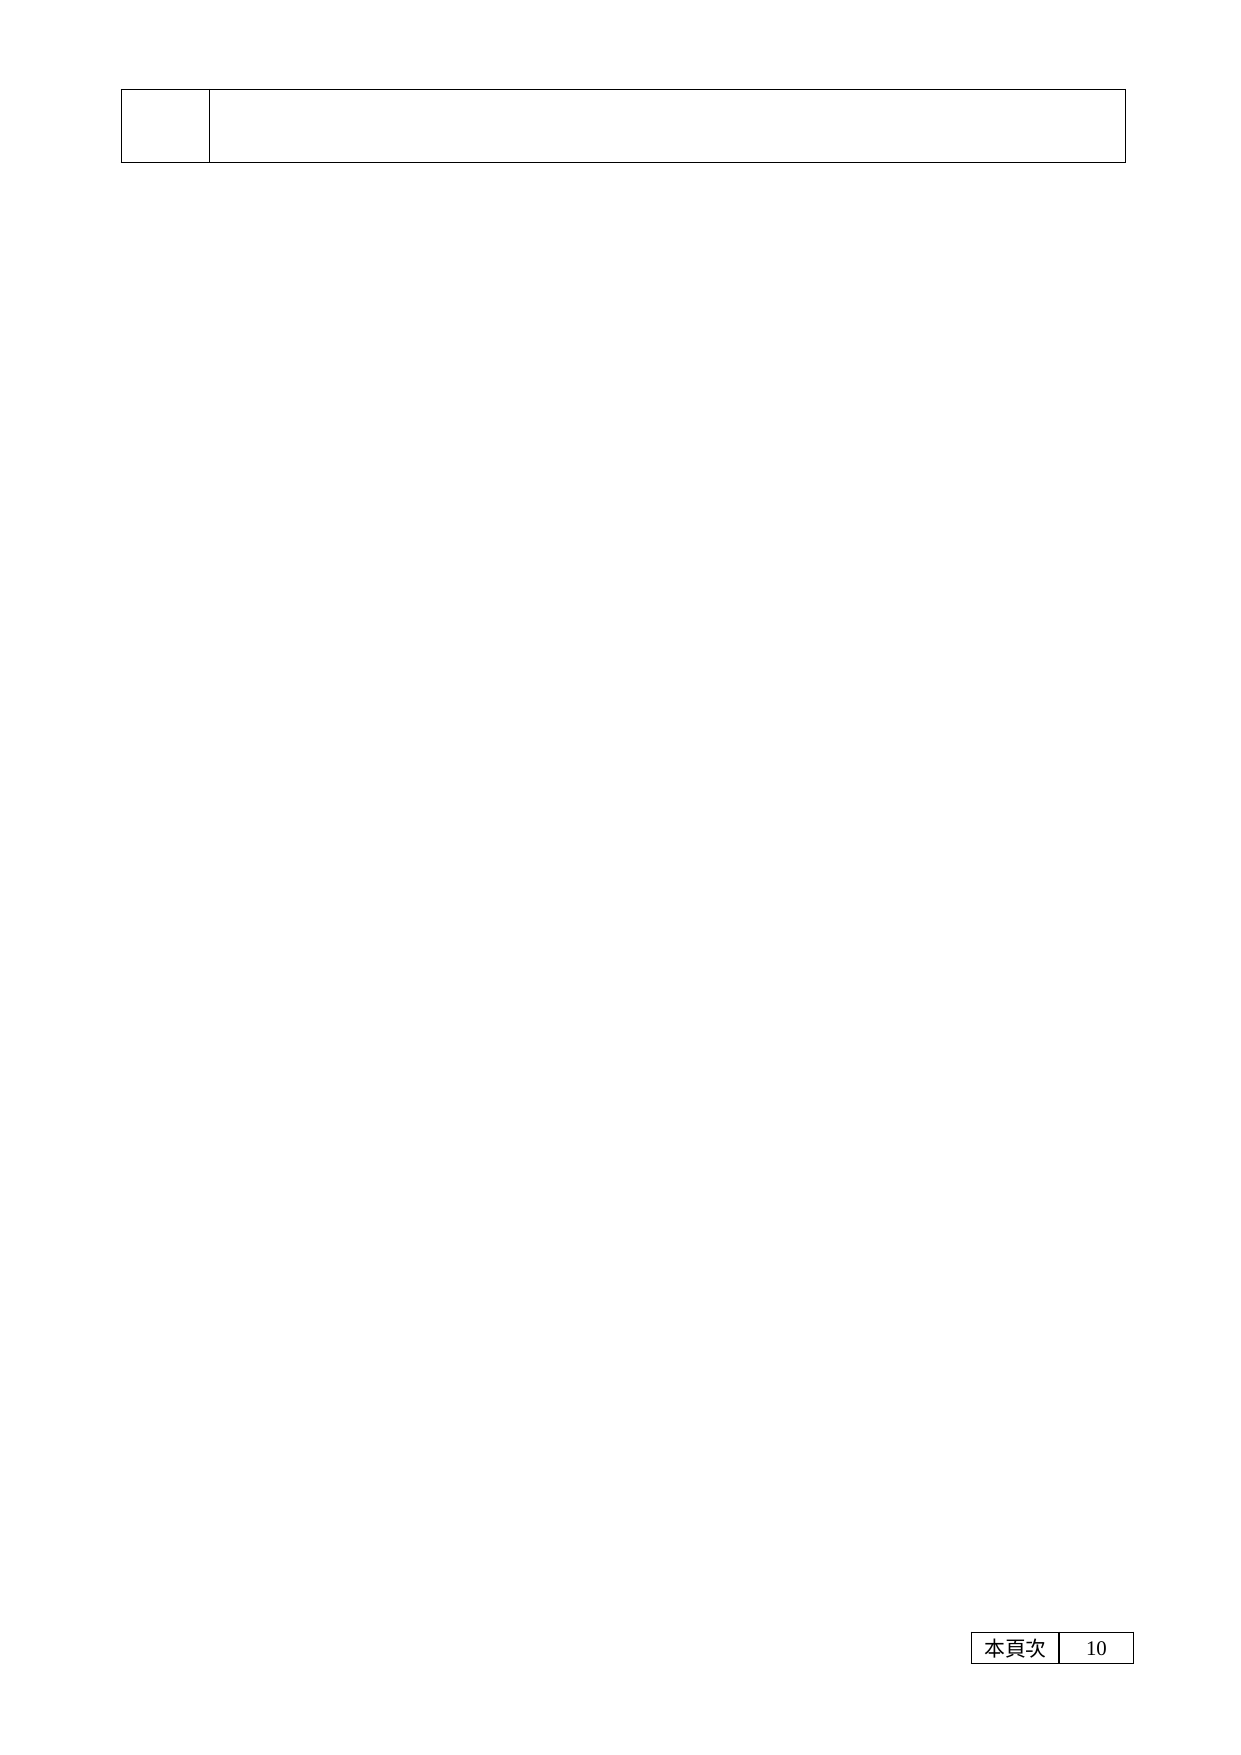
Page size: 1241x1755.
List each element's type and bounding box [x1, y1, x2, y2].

table_cell [122, 90, 209, 162]
table_cell [210, 90, 1125, 162]
